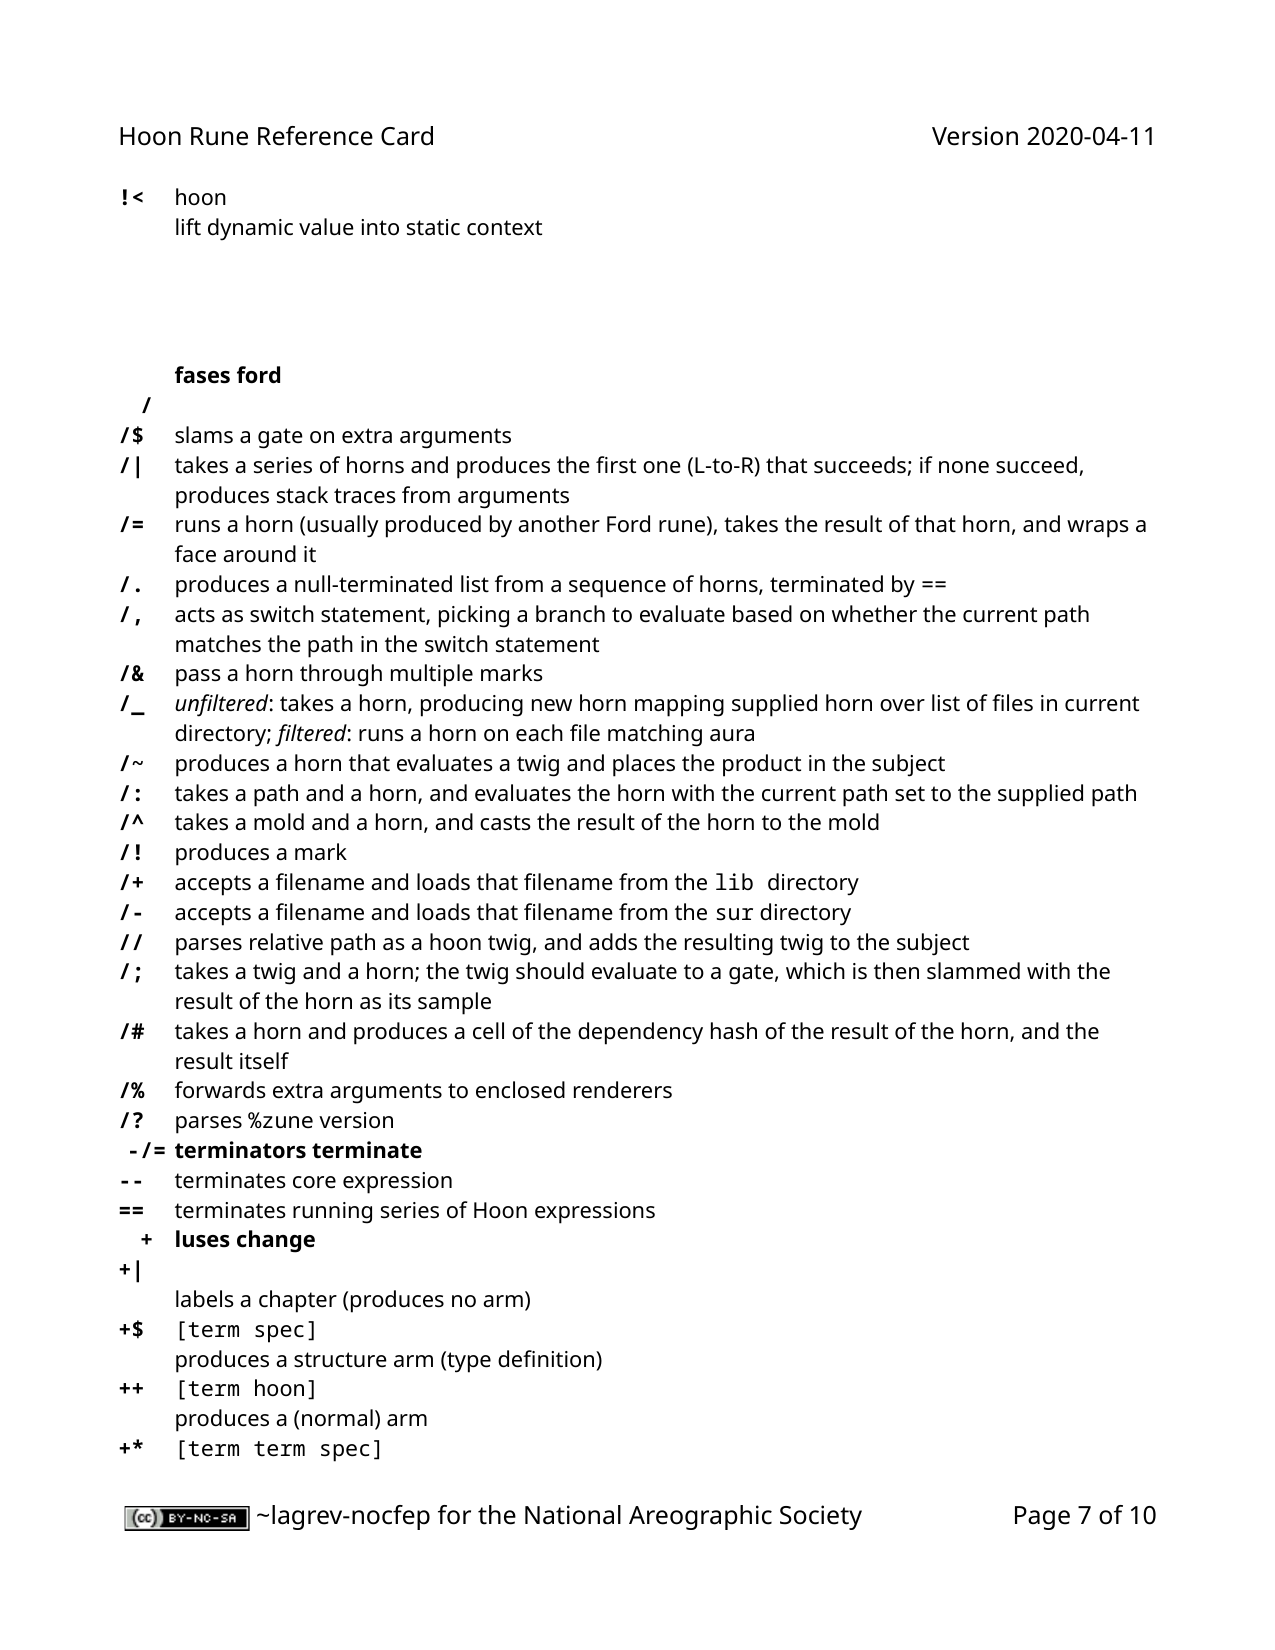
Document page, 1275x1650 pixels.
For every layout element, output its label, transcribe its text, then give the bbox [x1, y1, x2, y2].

table_cell produces a structure arm (type definition) [174, 1344, 1157, 1373]
table_cell +| [118, 1254, 174, 1284]
picture [124, 1506, 250, 1531]
table_cell [term spec] [174, 1314, 1157, 1343]
table_cell /& [118, 658, 174, 688]
table_cell forwards extra arguments to enclosed renderers [174, 1075, 1157, 1105]
table_cell /= [118, 509, 174, 569]
table_cell /^ [118, 807, 174, 837]
table_cell / [118, 241, 174, 420]
table_cell parses %zune version [174, 1105, 1157, 1135]
table_cell /; [118, 956, 174, 1016]
table_cell [118, 211, 174, 241]
table_cell accepts a filename and loads that filename from the lib directory [174, 867, 1157, 897]
table_cell /% [118, 1075, 174, 1105]
table_cell /~ [118, 748, 174, 777]
table_cell ++ [118, 1373, 174, 1403]
table_cell pass a horn through multiple marks [174, 658, 1157, 688]
table_cell acts as switch statement, picking a branch to evaluate based on whether the current path matches the path in the switch statement [174, 599, 1157, 658]
table_cell /+ [118, 867, 174, 897]
table_cell parses relative path as a hoon twig, and adds the resulting twig to the subject [174, 926, 1157, 956]
table_cell takes a path and a horn, and evaluates the horn with the current path set to the supplied path [174, 778, 1157, 807]
table_cell takes a mold and a horn, and casts the result of the horn to the mold [174, 807, 1157, 837]
table_cell /- [118, 897, 174, 926]
table_cell unfiltered: takes a horn, producing new horn mapping supplied horn over list of files in current directory; filtered: runs a horn on each file matching aura [174, 688, 1157, 748]
table_cell == [118, 1195, 174, 1224]
table_cell [118, 1284, 174, 1314]
table_cell +$ [118, 1314, 174, 1343]
table_cell terminates running series of Hoon expressions [174, 1195, 1157, 1224]
table_cell produces a mark [174, 837, 1157, 867]
table_cell /? [118, 1105, 174, 1135]
table_cell produces a (normal) arm [174, 1403, 1157, 1433]
table_cell luses change [174, 1224, 1157, 1254]
table_cell accepts a filename and loads that filename from the sur directory [174, 897, 1157, 926]
table_cell takes a horn and produces a cell of the dependency hash of the result of the horn, and the result itself [174, 1016, 1157, 1075]
table_cell lift dynamic value into static context [174, 211, 1157, 241]
table_cell [174, 1254, 1157, 1284]
table_cell -/= [118, 1135, 174, 1165]
table_cell !< [118, 182, 174, 211]
table_cell takes a twig and a horn; the twig should evaluate to a gate, which is then slammed with the result of the horn as its sample [174, 956, 1157, 1016]
table_cell + [118, 1224, 174, 1254]
table_cell /! [118, 837, 174, 867]
table_cell [118, 1344, 174, 1373]
table_cell // [118, 926, 174, 956]
table_cell produces a null-terminated list from a sequence of horns, terminated by == [174, 569, 1157, 599]
table_cell /, [118, 599, 174, 658]
table_cell slams a gate on extra arguments [174, 420, 1157, 450]
table_cell /# [118, 1016, 174, 1075]
table_cell produces a horn that evaluates a twig and places the product in the subject [174, 748, 1157, 777]
table_cell +* [118, 1433, 174, 1463]
table_cell /| [118, 450, 174, 509]
table_cell fases ford [174, 241, 1157, 420]
table_cell [term term spec] [174, 1433, 1157, 1463]
table_cell hoon [174, 182, 1157, 211]
table_cell takes a series of horns and produces the first one (L-to-R) that succeeds; if none succeed, produces stack traces from arguments [174, 450, 1157, 509]
table_cell [term hoon] [174, 1373, 1157, 1403]
table_cell labels a chapter (produces no arm) [174, 1284, 1157, 1314]
table_cell /_ [118, 688, 174, 748]
table_cell /. [118, 569, 174, 599]
table_cell [118, 1403, 174, 1433]
table_cell terminators terminate [174, 1135, 1157, 1165]
table_cell /: [118, 778, 174, 807]
table_cell /$ [118, 420, 174, 450]
table_cell runs a horn (usually produced by another Ford rune), takes the result of that horn, and wraps a face around it [174, 509, 1157, 569]
table_cell terminates core expression [174, 1165, 1157, 1194]
table_cell -- [118, 1165, 174, 1194]
